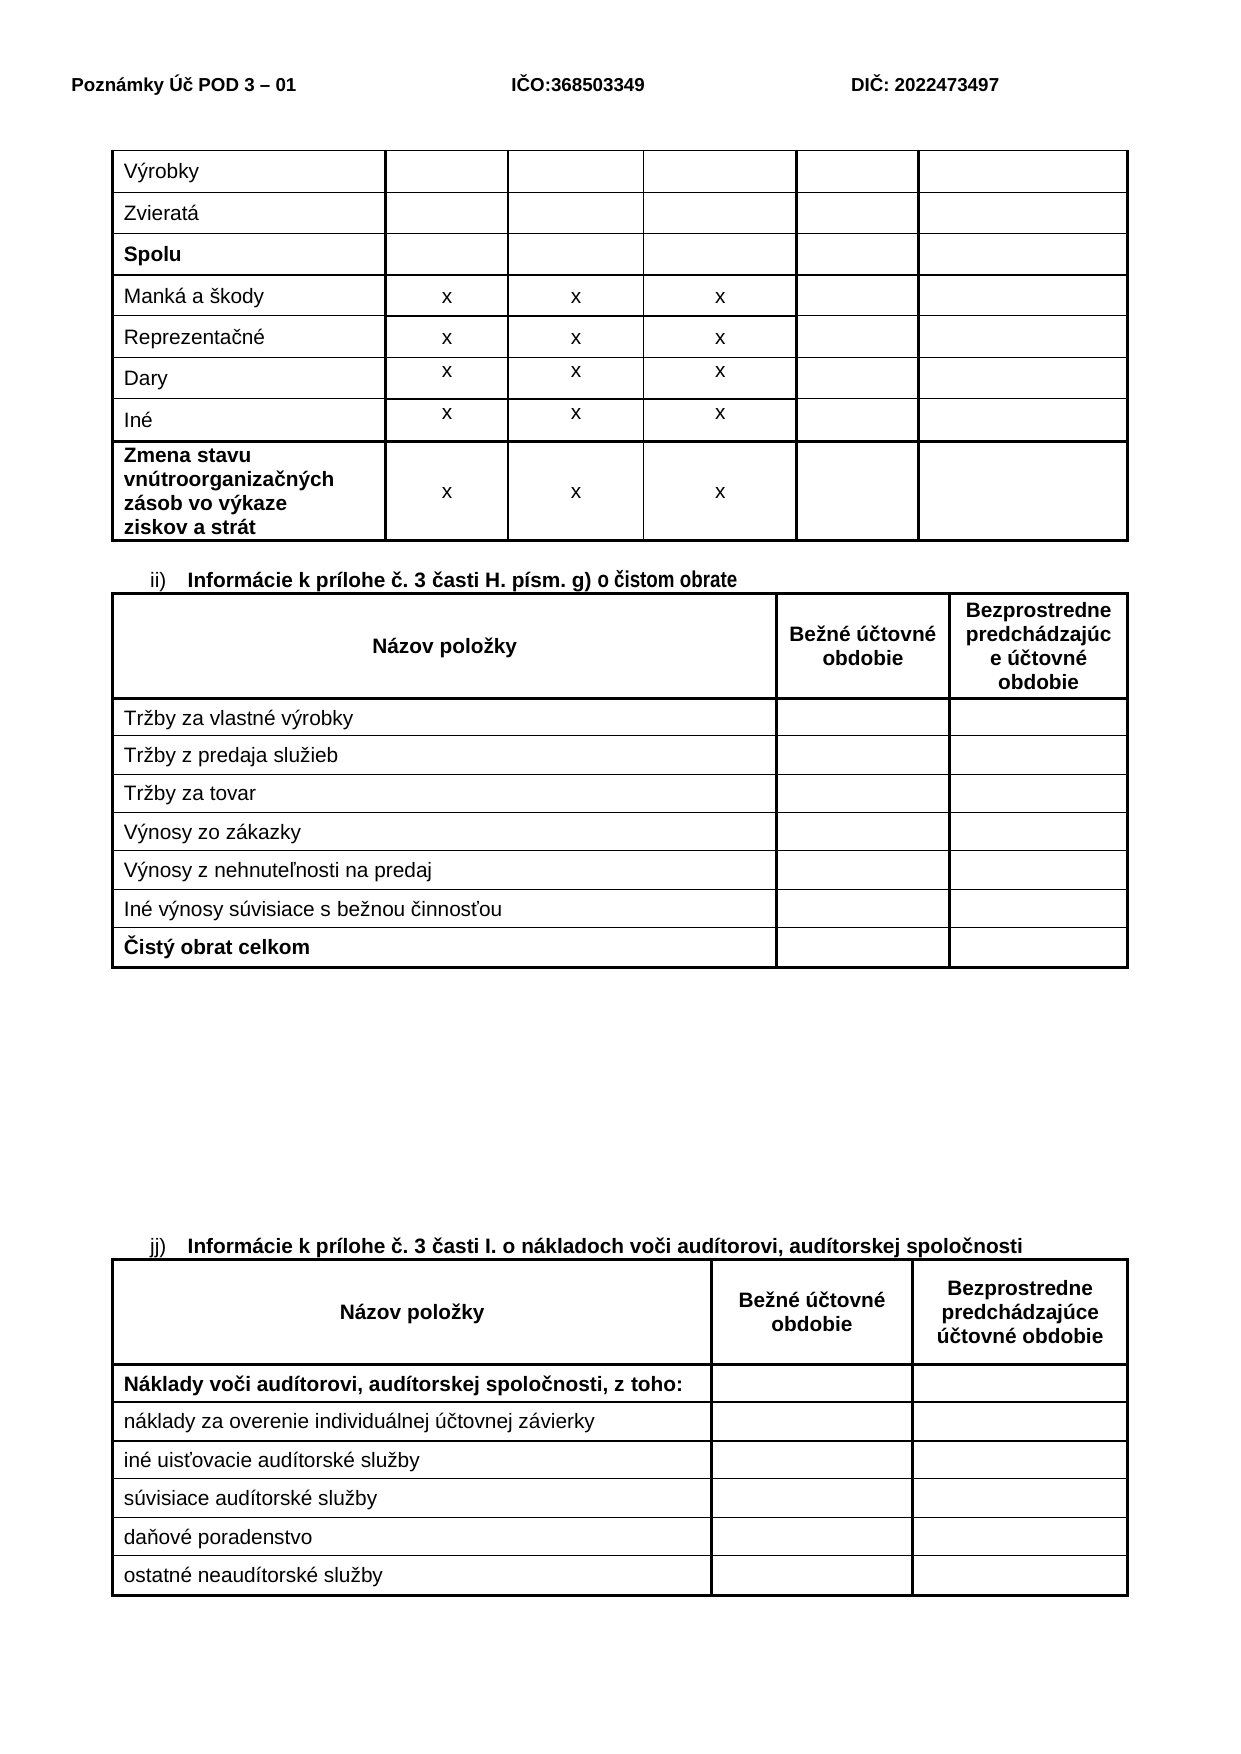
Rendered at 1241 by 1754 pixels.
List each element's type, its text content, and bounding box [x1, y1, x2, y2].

table_cell [798, 234, 917, 274]
table_cell [914, 1518, 1126, 1555]
table_cell [951, 851, 1126, 889]
table_cell [951, 736, 1126, 773]
table_cell [798, 151, 917, 191]
table_cell [778, 890, 948, 927]
table_cell Zmena stavu vnútroorganizačných zásob vo výkaze ziskov a strát [114, 443, 384, 538]
table_cell [778, 700, 948, 735]
table_cell [920, 358, 1126, 398]
table_cell x [387, 276, 507, 315]
table_cell Tržby za tovar [114, 775, 775, 812]
table_cell [644, 234, 795, 274]
table_cell [509, 193, 643, 233]
table_cell [644, 193, 795, 233]
table_cell [920, 276, 1126, 315]
table_cell [914, 1442, 1126, 1478]
table_cell náklady za overenie individuálnej účtovnej závierky [114, 1403, 710, 1440]
table_cell [914, 1556, 1126, 1594]
table_cell iné uisťovacie audítorské služby [114, 1442, 710, 1478]
table_cell [778, 851, 948, 889]
table_cell [713, 1518, 911, 1555]
table_cell [951, 813, 1126, 850]
table_cell [387, 193, 507, 233]
table_cell Výnosy zo zákazky [114, 813, 775, 850]
table_cell [914, 1366, 1126, 1401]
table_cell Tržby za vlastné výrobky [114, 700, 775, 735]
table_header Bezprostredne predchádzajúce účtovné obdobie [914, 1261, 1126, 1363]
table_cell x [644, 358, 795, 398]
table_cell [798, 358, 917, 398]
table_cell [387, 151, 507, 191]
table_cell [509, 234, 643, 274]
table_cell Tržby z predaja služieb [114, 736, 775, 773]
table_header Názov položky [114, 1261, 710, 1363]
table_cell [509, 151, 643, 191]
table_cell [644, 151, 795, 191]
table_cell Výrobky [114, 151, 384, 191]
table_cell [920, 316, 1126, 357]
table_cell [920, 193, 1126, 233]
table_cell Iné výnosy súvisiace s bežnou činnosťou [114, 890, 775, 927]
table_cell [713, 1403, 911, 1440]
table_cell [951, 700, 1126, 735]
table_header Bezprostredne predchádzajúce účtovné obdobie [951, 595, 1126, 697]
table_cell Iné [114, 399, 384, 439]
table_cell [798, 316, 917, 357]
table_cell [778, 775, 948, 812]
table_cell [713, 1442, 911, 1478]
table_cell daňové poradenstvo [114, 1518, 710, 1555]
table_cell Náklady voči audítorovi, audítorskej spoločnosti, z toho: [114, 1366, 710, 1401]
table_header Bežné účtovné obdobie [778, 595, 948, 697]
table_cell [778, 736, 948, 773]
table_cell [914, 1403, 1126, 1440]
table_cell x [387, 443, 507, 538]
table_cell [387, 234, 507, 274]
table_cell x [644, 443, 795, 538]
table_cell Zvieratá [114, 193, 384, 233]
table_cell [951, 928, 1126, 966]
table_cell súvisiace audítorské služby [114, 1479, 710, 1517]
table_cell x [387, 400, 507, 439]
table_cell [914, 1479, 1126, 1517]
table_cell Čistý obrat celkom [114, 928, 775, 966]
table_cell [778, 928, 948, 966]
table_cell Spolu [114, 234, 384, 274]
table_cell [951, 775, 1126, 812]
table_cell [951, 890, 1126, 927]
table_cell [713, 1479, 911, 1517]
table_header Názov položky [114, 595, 775, 697]
table_cell Reprezentačné [114, 316, 384, 357]
table_cell x [509, 317, 643, 357]
subtitle Informácie k prílohe č. 3 časti I. o nákladoch voči audítorovi, audítorskej spoločnosti [150, 1234, 1128, 1258]
table_cell [713, 1366, 911, 1401]
table_cell [798, 276, 917, 315]
table_cell [713, 1556, 911, 1594]
table_cell x [387, 358, 507, 398]
table_cell x [644, 400, 795, 439]
table_cell [798, 443, 917, 538]
table_cell x [644, 276, 795, 315]
table_cell [778, 813, 948, 850]
table_cell [920, 151, 1126, 191]
table_cell [920, 234, 1126, 274]
table_cell x [509, 443, 643, 538]
table_cell x [644, 317, 795, 357]
subtitle Informácie k prílohe č. 3 časti H. písm. g) o čistom obrate [150, 566, 1128, 592]
table_cell Dary [114, 358, 384, 398]
table_cell ostatné neaudítorské služby [114, 1556, 710, 1594]
table_cell x [509, 276, 643, 315]
table_cell x [509, 400, 643, 439]
table_cell [920, 443, 1126, 538]
table_cell x [387, 317, 507, 357]
table_cell x [509, 358, 643, 398]
table_cell Manká a škody [114, 276, 384, 315]
table_header Bežné účtovné obdobie [713, 1261, 911, 1363]
table_cell Výnosy z nehnuteľnosti na predaj [114, 851, 775, 889]
table_cell [798, 193, 917, 233]
table_cell [798, 399, 917, 439]
table_cell [920, 399, 1126, 439]
